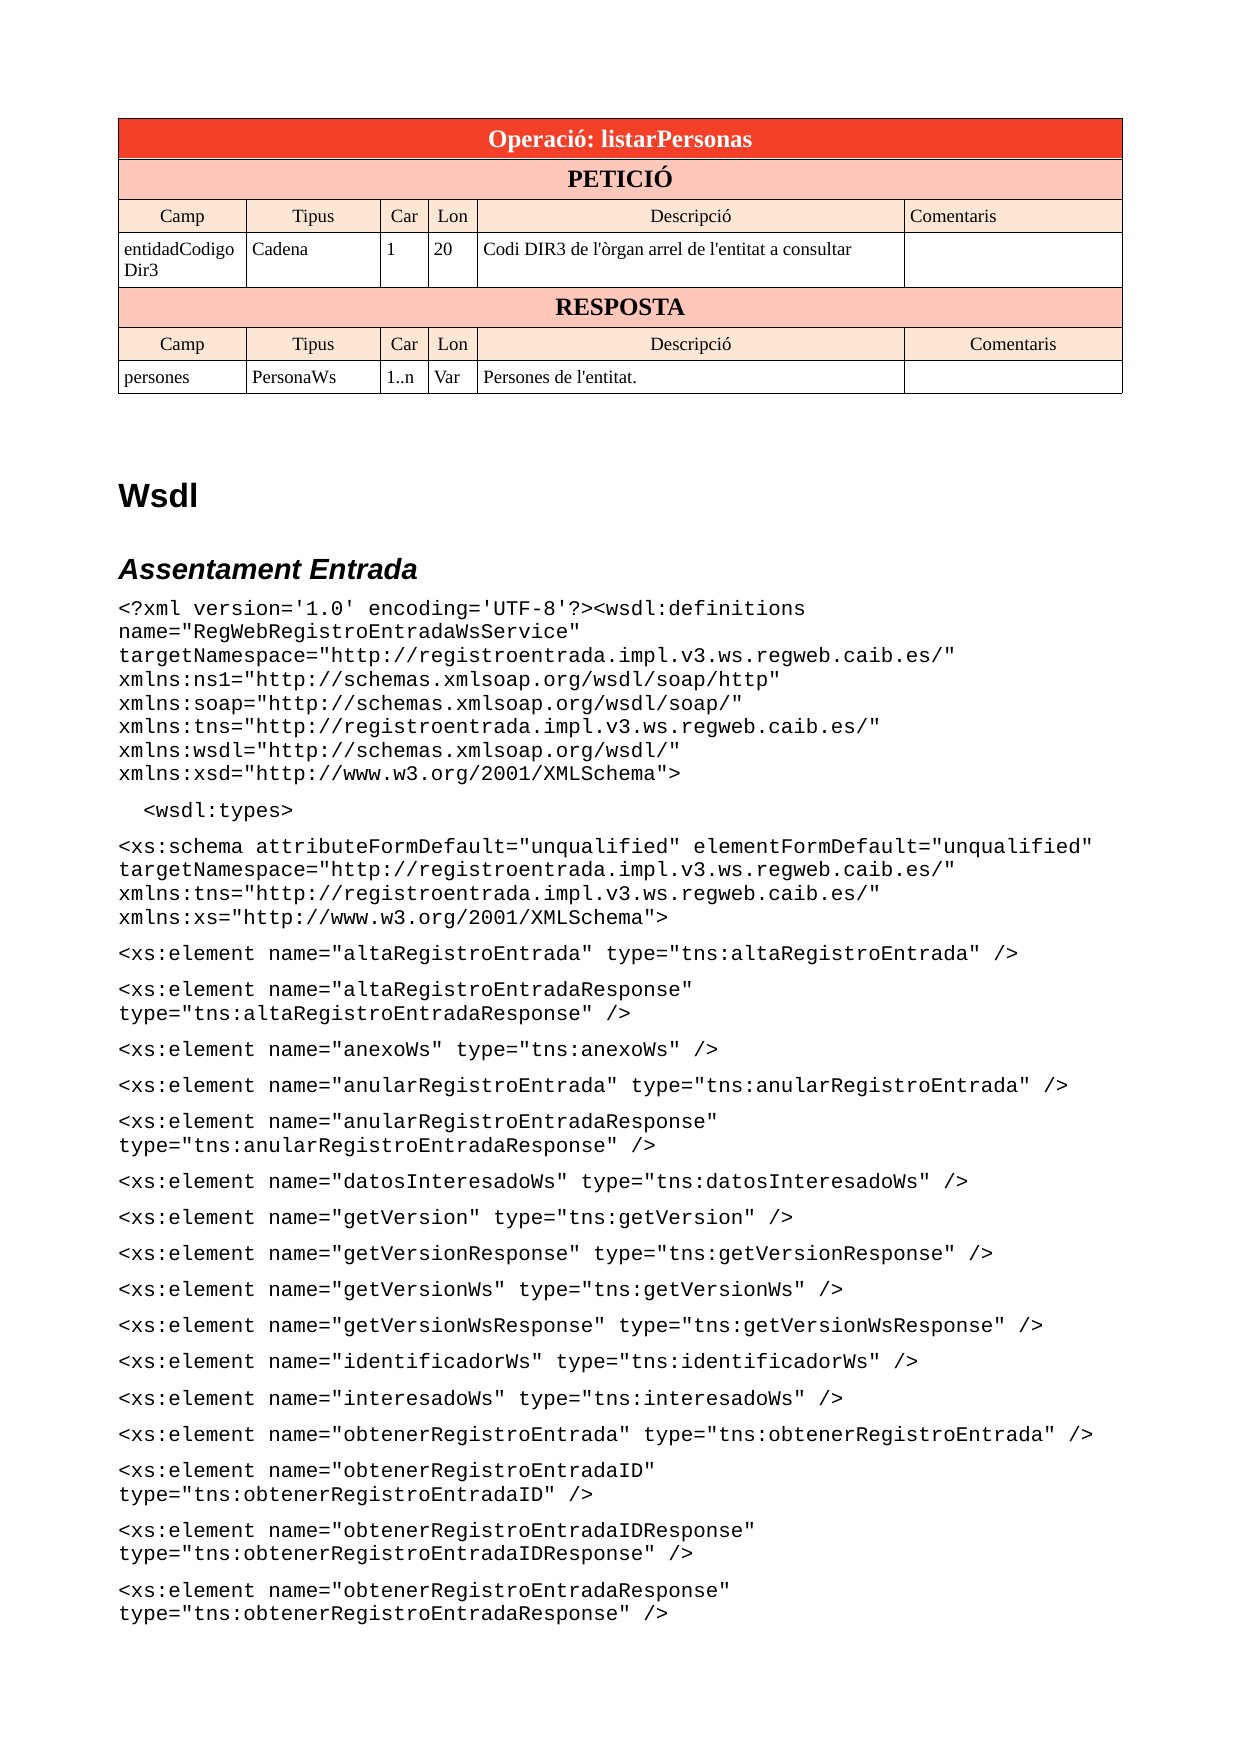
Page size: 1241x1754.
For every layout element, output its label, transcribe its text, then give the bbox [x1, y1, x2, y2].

table_cell [905, 361, 1122, 393]
table_cell Lon [429, 328, 477, 360]
table_cell Car [381, 328, 428, 360]
text <xs:element name="identificadorWs" type="tns:identificadorWs" /> [118, 1352, 1122, 1375]
table_cell entidadCodigoDir3 [119, 233, 246, 287]
text <wsdl:types> [118, 799, 1122, 823]
subtitle Wsdl [118, 476, 1122, 514]
table_cell Car [381, 200, 428, 232]
text <xs:element name="anexoWs" type="tns:anexoWs" /> [118, 1039, 1122, 1062]
table_cell Descripció [478, 328, 904, 360]
table_cell Codi DIR3 de l'òrgan arrel de l'entitat a consultar [478, 233, 904, 287]
text <?xml version='1.0' encoding='UTF-8'?><wsdl:definitions name="RegWebRegistroEntradaWsService" targetNamespace="http://registroentrada.impl.v3.ws.regweb.caib.es/" xmlns:ns1="http://schemas.xmlsoap.org/wsdl/soap/http" xmlns:soap="http://schemas.xmlsoap.org/wsdl/soap/" xmlns:tns="http://registroentrada.impl.v3.ws.regweb.caib.es/" xmlns:wsdl="http://schemas.xmlsoap.org/wsdl/" xmlns:xsd="http://www.w3.org/2001/XMLSchema"> [118, 598, 1122, 787]
table_cell Camp [119, 200, 246, 232]
table_cell Camp [119, 328, 246, 360]
table_cell Lon [429, 200, 477, 232]
text <xs:element name="getVersion" type="tns:getVersion" /> [118, 1207, 1122, 1231]
subtitle Assentament Entrada [118, 552, 1122, 585]
table_cell [905, 233, 1122, 287]
table_cell Persones de l'entitat. [478, 361, 904, 393]
text <xs:element name="getVersionWs" type="tns:getVersionWs" /> [118, 1279, 1122, 1303]
text <xs:element name="getVersionWsResponse" type="tns:getVersionWsResponse" /> [118, 1315, 1122, 1339]
table_cell Descripció [478, 200, 904, 232]
text <xs:element name="obtenerRegistroEntrada" type="tns:obtenerRegistroEntrada" /> [118, 1424, 1122, 1447]
table_cell PersonaWs [247, 361, 380, 393]
text <xs:element name="datosInteresadoWs" type="tns:datosInteresadoWs" /> [118, 1171, 1122, 1194]
text <xs:schema attributeFormDefault="unqualified" elementFormDefault="unqualified" targetNamespace="http://registroentrada.impl.v3.ws.regweb.caib.es/" xmlns:tns="http://registroentrada.impl.v3.ws.regweb.caib.es/" xmlns:xs="http://www.w3.org/2001/XMLSchema"> [118, 836, 1122, 930]
text <xs:element name="obtenerRegistroEntradaResponse" type="tns:obtenerRegistroEntradaResponse" /> [118, 1579, 1122, 1627]
table_cell Comentaris [905, 328, 1122, 360]
table_cell Cadena [247, 233, 380, 287]
text <xs:element name="anularRegistroEntradaResponse" type="tns:anularRegistroEntradaResponse" /> [118, 1111, 1122, 1158]
text <xs:element name="altaRegistroEntrada" type="tns:altaRegistroEntrada" /> [118, 943, 1122, 966]
table_cell Tipus [247, 328, 380, 360]
table_cell Tipus [247, 200, 380, 232]
table_cell 1..n [381, 361, 428, 393]
text <xs:element name="obtenerRegistroEntradaIDResponse" type="tns:obtenerRegistroEntradaIDResponse" /> [118, 1520, 1122, 1567]
table_cell PETICIÓ [119, 160, 1122, 199]
text <xs:element name="getVersionResponse" type="tns:getVersionResponse" /> [118, 1243, 1122, 1267]
table_header Operació: listarPersonas [119, 119, 1122, 158]
table_cell persones [119, 361, 246, 393]
table_cell Var [429, 361, 477, 393]
text <xs:element name="altaRegistroEntradaResponse" type="tns:altaRegistroEntradaResponse" /> [118, 979, 1122, 1026]
table_cell RESPOSTA [119, 288, 1122, 327]
text <xs:element name="interesadoWs" type="tns:interesadoWs" /> [118, 1388, 1122, 1411]
text <xs:element name="anularRegistroEntrada" type="tns:anularRegistroEntrada" /> [118, 1075, 1122, 1098]
table_cell 1 [381, 233, 428, 287]
table_cell 20 [429, 233, 477, 287]
text <xs:element name="obtenerRegistroEntradaID" type="tns:obtenerRegistroEntradaID" /> [118, 1460, 1122, 1507]
table_cell Comentaris [905, 200, 1122, 232]
